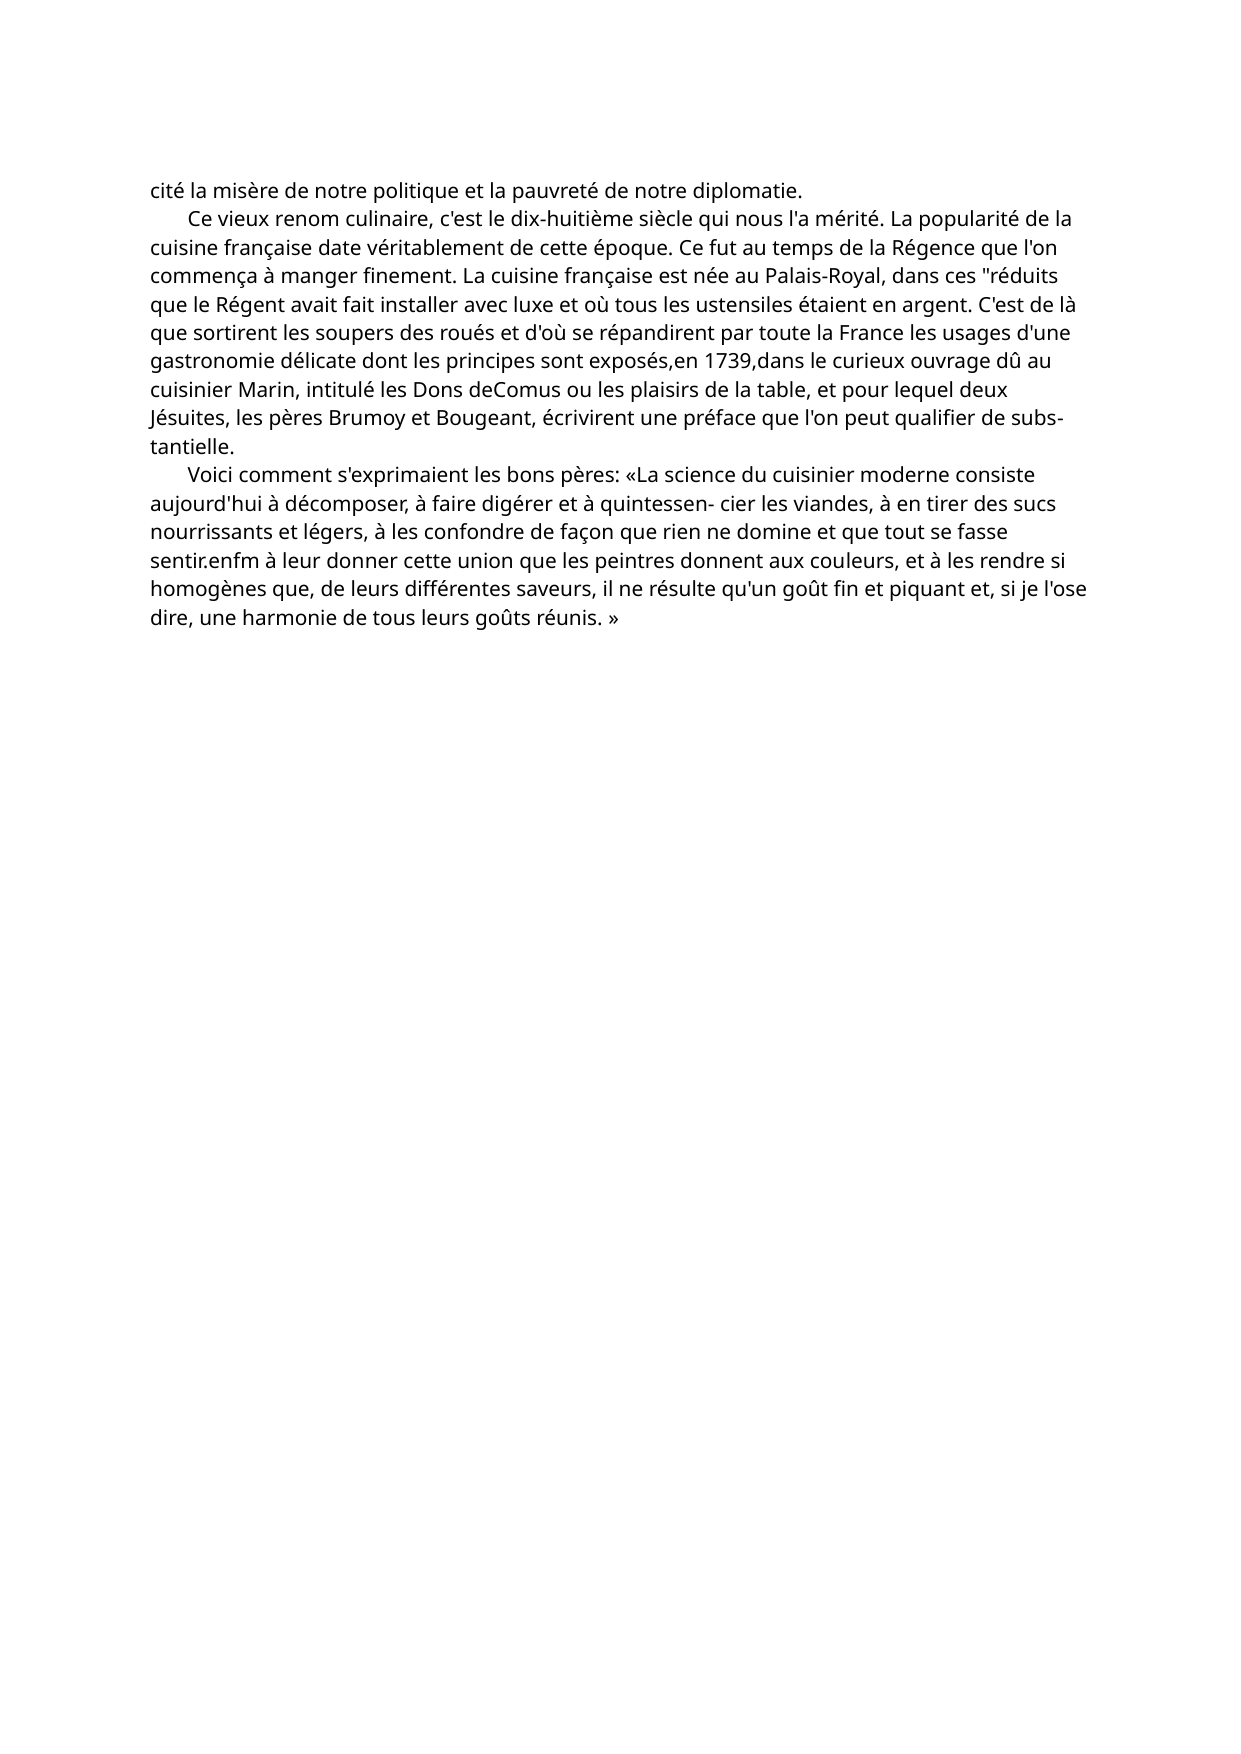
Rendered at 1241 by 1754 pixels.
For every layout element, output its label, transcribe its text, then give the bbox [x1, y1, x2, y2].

text Ce vieux renom culinaire, c'est le dix-huitième siècle qui nous l'a mérité. La popularité de la cui­sine française date véritablement de cette époque. Ce fut au temps de la Régence que l'on commença à manger finement. La cuisine française est née au Palais-Royal, dans ces "réduits que le Régent avait fait installer avec luxe et où tous les ustensiles étaient en argent. C'est de là que sortirent les sou­pers des roués et d'où se répandirent par toute la France les usages d'une gastronomie délicate dont les principes sont exposés,en 1739,dans le curieux ouvrage dû au cuisinier Marin, intitulé les Dons deComus ou les plaisirs de la table, et pour lequel deux Jésuites, les pères Brumoy et Bougeant, écri­virent une préface que l'on peut qualifier de subs­tantielle. [150, 204, 1090, 460]
text cité la misère de notre politique et la pauvreté de notre diplomatie. [150, 176, 1090, 204]
text Voici comment s'exprimaient les bons pères: «La science du cuisinier moderne consiste aujourd'­hui à décomposer, à faire digérer et à quintessen- cier les viandes, à en tirer des sucs nourrissants et légers, à les confondre de façon que rien ne domine et que tout se fasse sentir.enfm à leur don­ner cette union que les peintres donnent aux cou­leurs, et à les rendre si homogènes que, de leurs différentes saveurs, il ne résulte qu'un goût fin et piquant et, si je l'ose dire, une harmonie de tous leurs goûts réunis. » [150, 460, 1090, 631]
